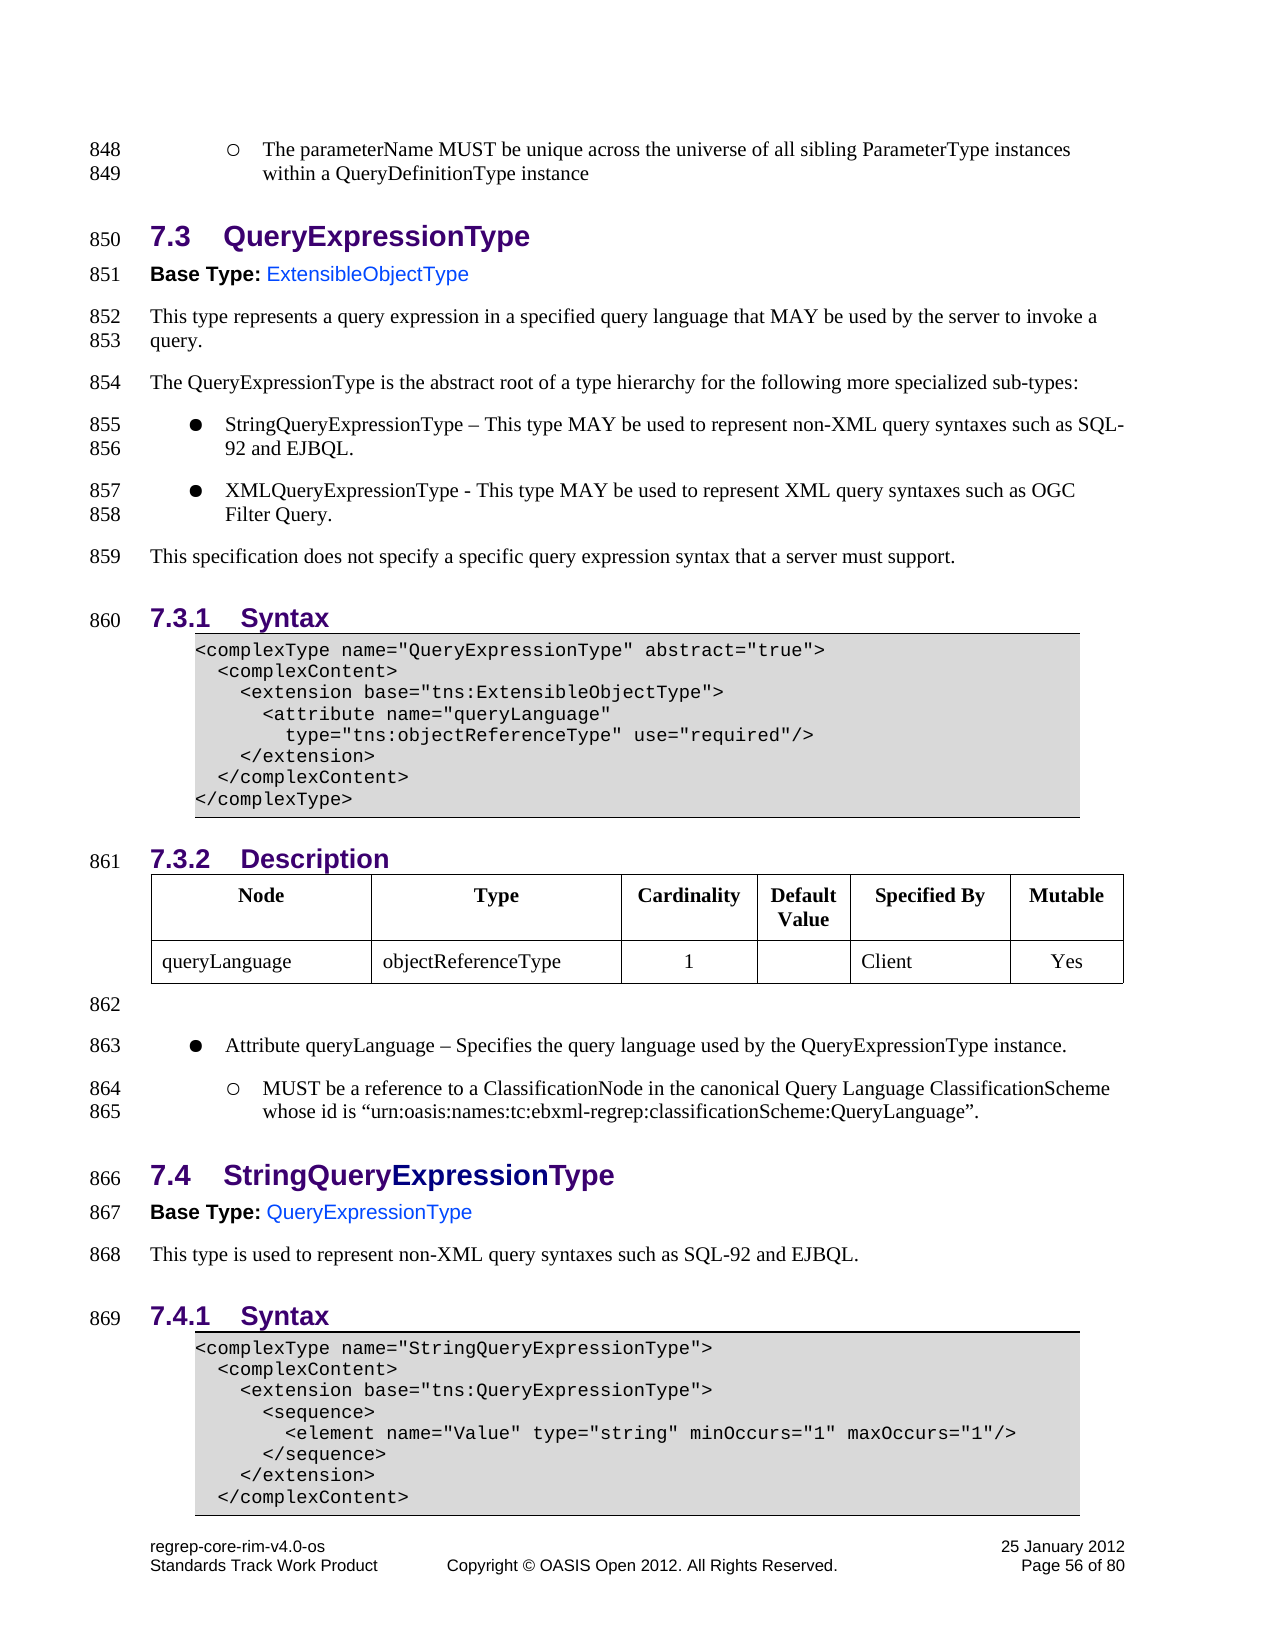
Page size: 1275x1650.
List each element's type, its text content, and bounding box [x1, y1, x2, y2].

text </complexType> [195, 782, 1080, 817]
table_cell [758, 941, 850, 982]
text This type is used to represent non-XML query syntaxes such as SQL-92 and EJBQL. [150, 1242, 1125, 1266]
text <complexContent> [195, 1353, 1080, 1374]
text <complexType name="StringQueryExpressionType"> [195, 1333, 1080, 1353]
text type="tns:objectReferenceType" use="required"/> [195, 718, 1080, 739]
text </complexContent> [195, 1480, 1080, 1515]
subtitle StringQueryExpressionType [150, 1157, 1125, 1191]
text <extension base="tns:ExtensibleObjectType"> [195, 676, 1080, 697]
table_header Default Value [758, 875, 850, 940]
table_header Node [152, 875, 371, 940]
subtitle Syntax [150, 1300, 1125, 1331]
text The QueryExpressionType is the abstract root of a type hierarchy for the following more specialized sub-types: [150, 370, 1125, 394]
table_header Type [372, 875, 621, 940]
text </complexContent> [195, 761, 1080, 782]
text </extension> [195, 1459, 1080, 1480]
table_cell Yes [1011, 941, 1123, 982]
list The parameterName MUST be unique across the universe of all sibling ParameterType instances within a QueryDefinitionType instance [225, 137, 1125, 185]
text </extension> [195, 739, 1080, 761]
text </sequence> [195, 1438, 1080, 1459]
list StringQueryExpressionType – This type MAY be used to represent non-XML query syntaxes such as SQL-92 and EJBQL. [187, 412, 1125, 460]
text Base Type: ExtensibleObjectType [150, 262, 1125, 286]
table_cell objectReferenceType [372, 941, 621, 982]
subtitle Syntax [150, 602, 1125, 633]
list MUST be a reference to a ClassificationNode in the canonical Query Language ClassificationScheme whose id is “urn:oasis:names:tc:ebxml-regrep:classificationScheme:QueryLanguage”. [225, 1075, 1125, 1123]
table_header Cardinality [622, 875, 757, 940]
text <sequence> [195, 1395, 1080, 1416]
text <extension base="tns:QueryExpressionType"> [195, 1374, 1080, 1395]
list XMLQueryExpressionType - This type MAY be used to represent XML query syntaxes such as OGC Filter Query. [187, 478, 1125, 526]
table_cell queryLanguage [152, 941, 371, 982]
table_cell 1 [622, 941, 757, 982]
list Attribute queryLanguage – Specifies the query language used by the QueryExpressionType instance. [187, 1033, 1125, 1057]
subtitle Description [150, 843, 1125, 874]
text <complexContent> [195, 654, 1080, 676]
text <complexType name="QueryExpressionType" abstract="true"> [195, 634, 1080, 654]
table_header Specified By [851, 875, 1010, 940]
table_cell Client [851, 941, 1010, 982]
text This type represents a query expression in a specified query language that MAY be used by the server to invoke a query. [150, 304, 1125, 352]
text Base Type: QueryExpressionType [150, 1200, 1125, 1224]
text <attribute name="queryLanguage" [195, 697, 1080, 718]
text <element name="Value" type="string" minOccurs="1" maxOccurs="1"/> [195, 1416, 1080, 1438]
table_header Mutable [1011, 875, 1123, 940]
subtitle QueryExpressionType [150, 219, 1125, 253]
text This specification does not specify a specific query expression syntax that a server must support. [150, 544, 1125, 568]
